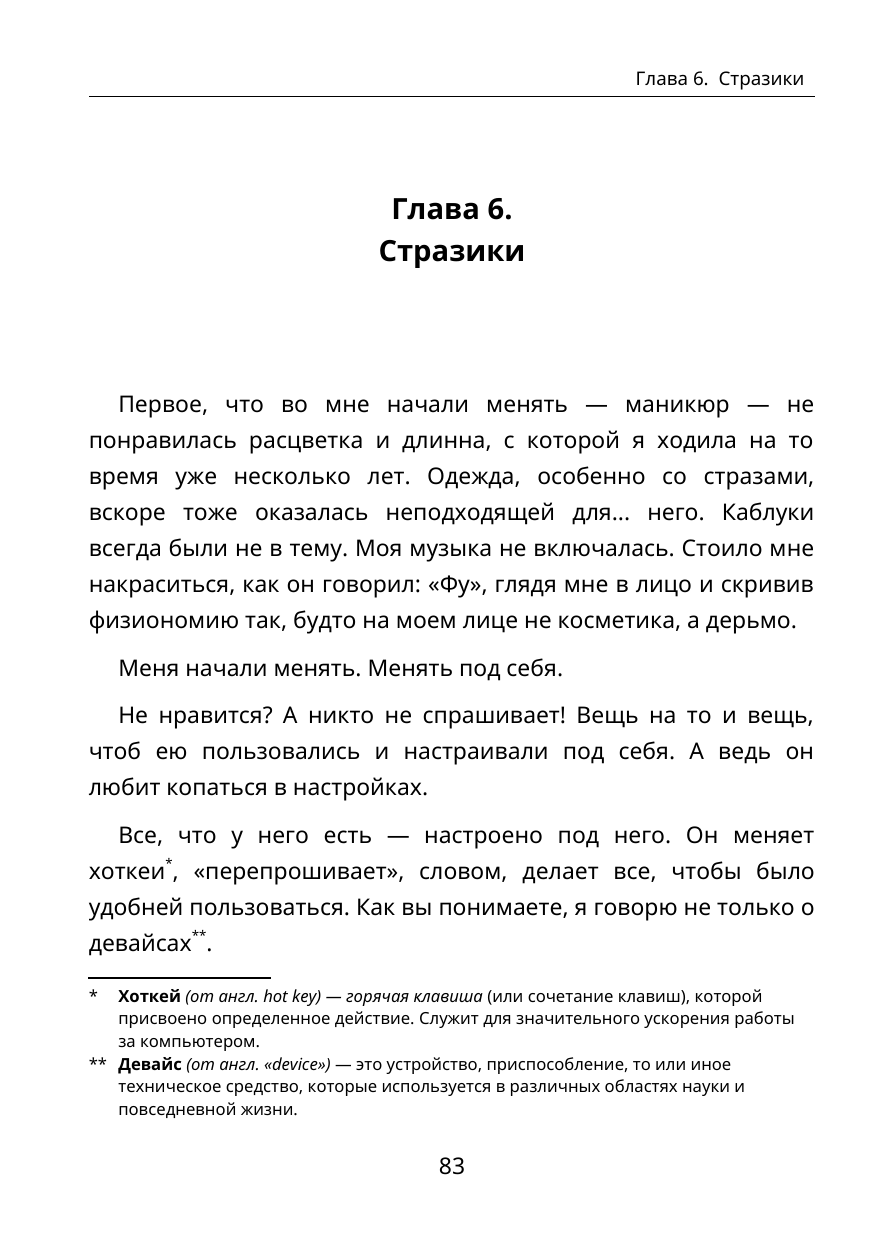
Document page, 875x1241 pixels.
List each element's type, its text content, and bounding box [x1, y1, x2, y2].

subtitle Глава 6. Стразики [88, 185, 815, 270]
text Все, что у него есть — настроено под него. Он меняет хоткеи, «перепрошивает», словом, делает все, чтобы было удобней пользоваться. Как вы понимаете, я говорю не только о девайсах. [88, 819, 815, 958]
text Первое, что во мне начали менять — маникюр — не понравилась расцветка и длинна, с которой я ходила на то время уже несколько лет. Одежда, особенно со стразами, вскоре тоже оказалась неподходящей для... него. Каблуки всегда были не в тему. Моя музыка не включалась. Стоило мне накраситься, как он говорил: «Фу», глядя мне в лицо и скривив физиономию так, будто на моем лице не косметика, а дерьмо. [88, 388, 815, 635]
text Не нравится? А никто не спрашивает! Вещь на то и вещь, чтоб ею пользовались и настраивали под себя. А ведь он любит копаться в настройках. [88, 699, 815, 802]
text Хоткей (от англ. hot key) — горячая клавиша (или сочетание клавиш), которой присвоено определенное действие. Служит для значительного ускорения работы за компьютером. [88, 984, 815, 1052]
text Девайс (от англ. «device») — это устройство, приспособление, то или иное техническое средство, которые используется в различных областях науки и повседневной жизни. [88, 1052, 815, 1120]
text Меня начали менять. Менять под себя. [88, 652, 815, 683]
